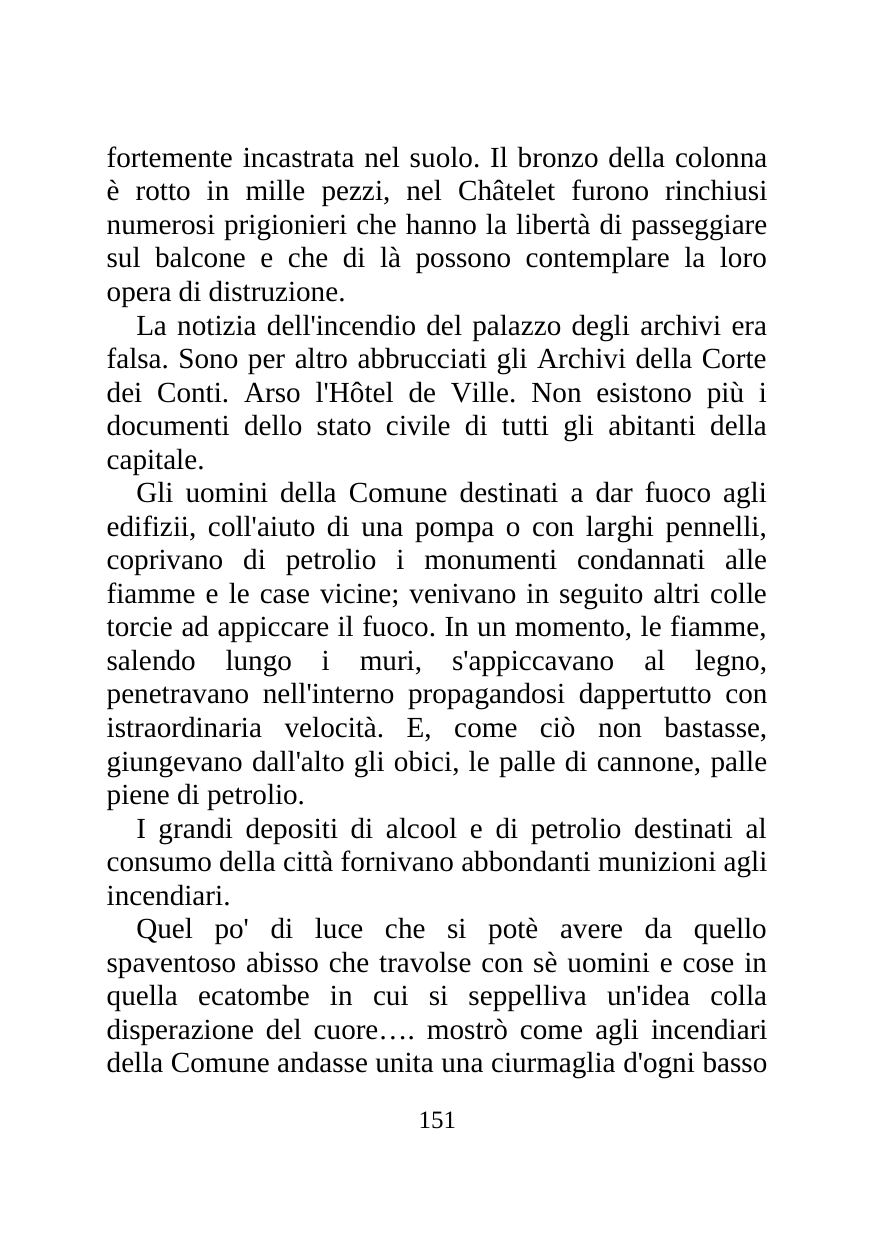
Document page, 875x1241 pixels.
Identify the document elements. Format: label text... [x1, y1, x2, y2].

text fortemente incastrata nel suolo. Il bronzo della colonna è rotto in mille pezzi, nel Châtelet furono rinchiusi numerosi prigionieri che hanno la libertà di passeggiare sul balcone e che di là possono contemplare la loro opera di distruzione. [106, 140, 768, 308]
text Quel po' di luce che si potè avere da quello spaventoso abisso che travolse con sè uomini e cose in quella ecatombe in cui si seppelliva un'idea colla disperazione del cuore…. mostrò come agli incendiari della Comune andasse unita una ciurmaglia d'ogni basso [106, 911, 768, 1079]
text Gli uomini della Comune destinati a dar fuoco agli edifizii, coll'aiuto di una pompa o con larghi pennelli, coprivano di petrolio i monumenti condannati alle fiamme e le case vicine; venivano in seguito altri colle torcie ad appiccare il fuoco. In un momento, le fiamme, salendo lungo i muri, s'appiccavano al legno, penetravano nell'interno propagandosi dappertutto con istraordinaria velocità. E, come ciò non bastasse, giungevano dall'alto gli obici, le palle di cannone, palle piene di petrolio. [106, 475, 768, 811]
text I grandi depositi di alcool e di petrolio destinati al consumo della città fornivano abbondanti munizioni agli incendiari. [106, 811, 768, 911]
text La notizia dell'incendio del palazzo degli archivi era falsa. Sono per altro abbrucciati gli Archivi della Corte dei Conti. Arso l'Hôtel de Ville. Non esistono più i documenti dello stato civile di tutti gli abitanti della capitale. [106, 308, 768, 475]
